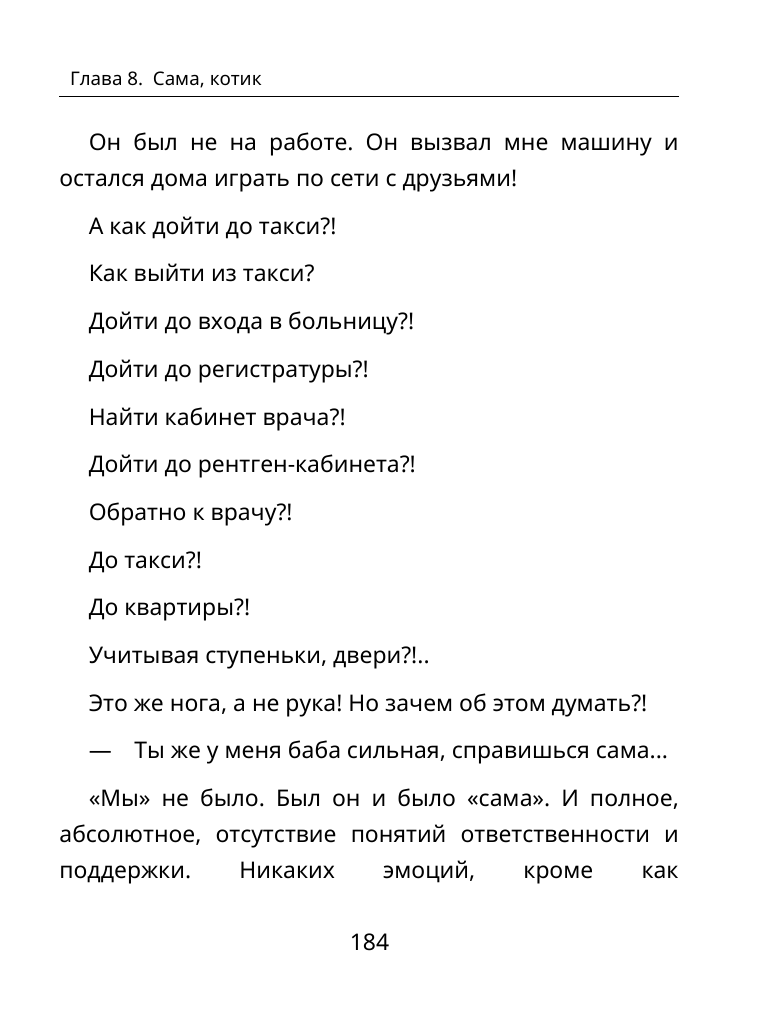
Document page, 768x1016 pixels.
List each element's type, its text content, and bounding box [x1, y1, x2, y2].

text «Мы» не было. Был он и было «сама». И полное, абсолютное, отсутствие понятий ответственности и поддержки. Никаких эмоций, кроме как [59, 782, 679, 885]
text Дойти до рентген-кабинета?! [59, 448, 679, 479]
text Учитывая ступеньки, двери?!.. [59, 639, 679, 670]
text Как выйти из такси? [59, 257, 679, 289]
text Обратно к врачу?! [59, 496, 679, 527]
text Найти кабинет врача?! [59, 401, 679, 432]
text До квартиры?! [59, 591, 679, 623]
text Дойти до входа в больницу?! [59, 305, 679, 336]
text До такси?! [59, 544, 679, 575]
text Это же нога, а не рука! Но зачем об этом думать?! [59, 687, 679, 718]
list Ты же у меня баба сильная, справишься сама... [59, 734, 679, 766]
text А как дойти до такси?! [59, 210, 679, 241]
text Дойти до регистратуры?! [59, 353, 679, 384]
text Он был не на работе. Он вызвал мне машину и остался дома играть по сети с друзьями! [59, 126, 679, 193]
